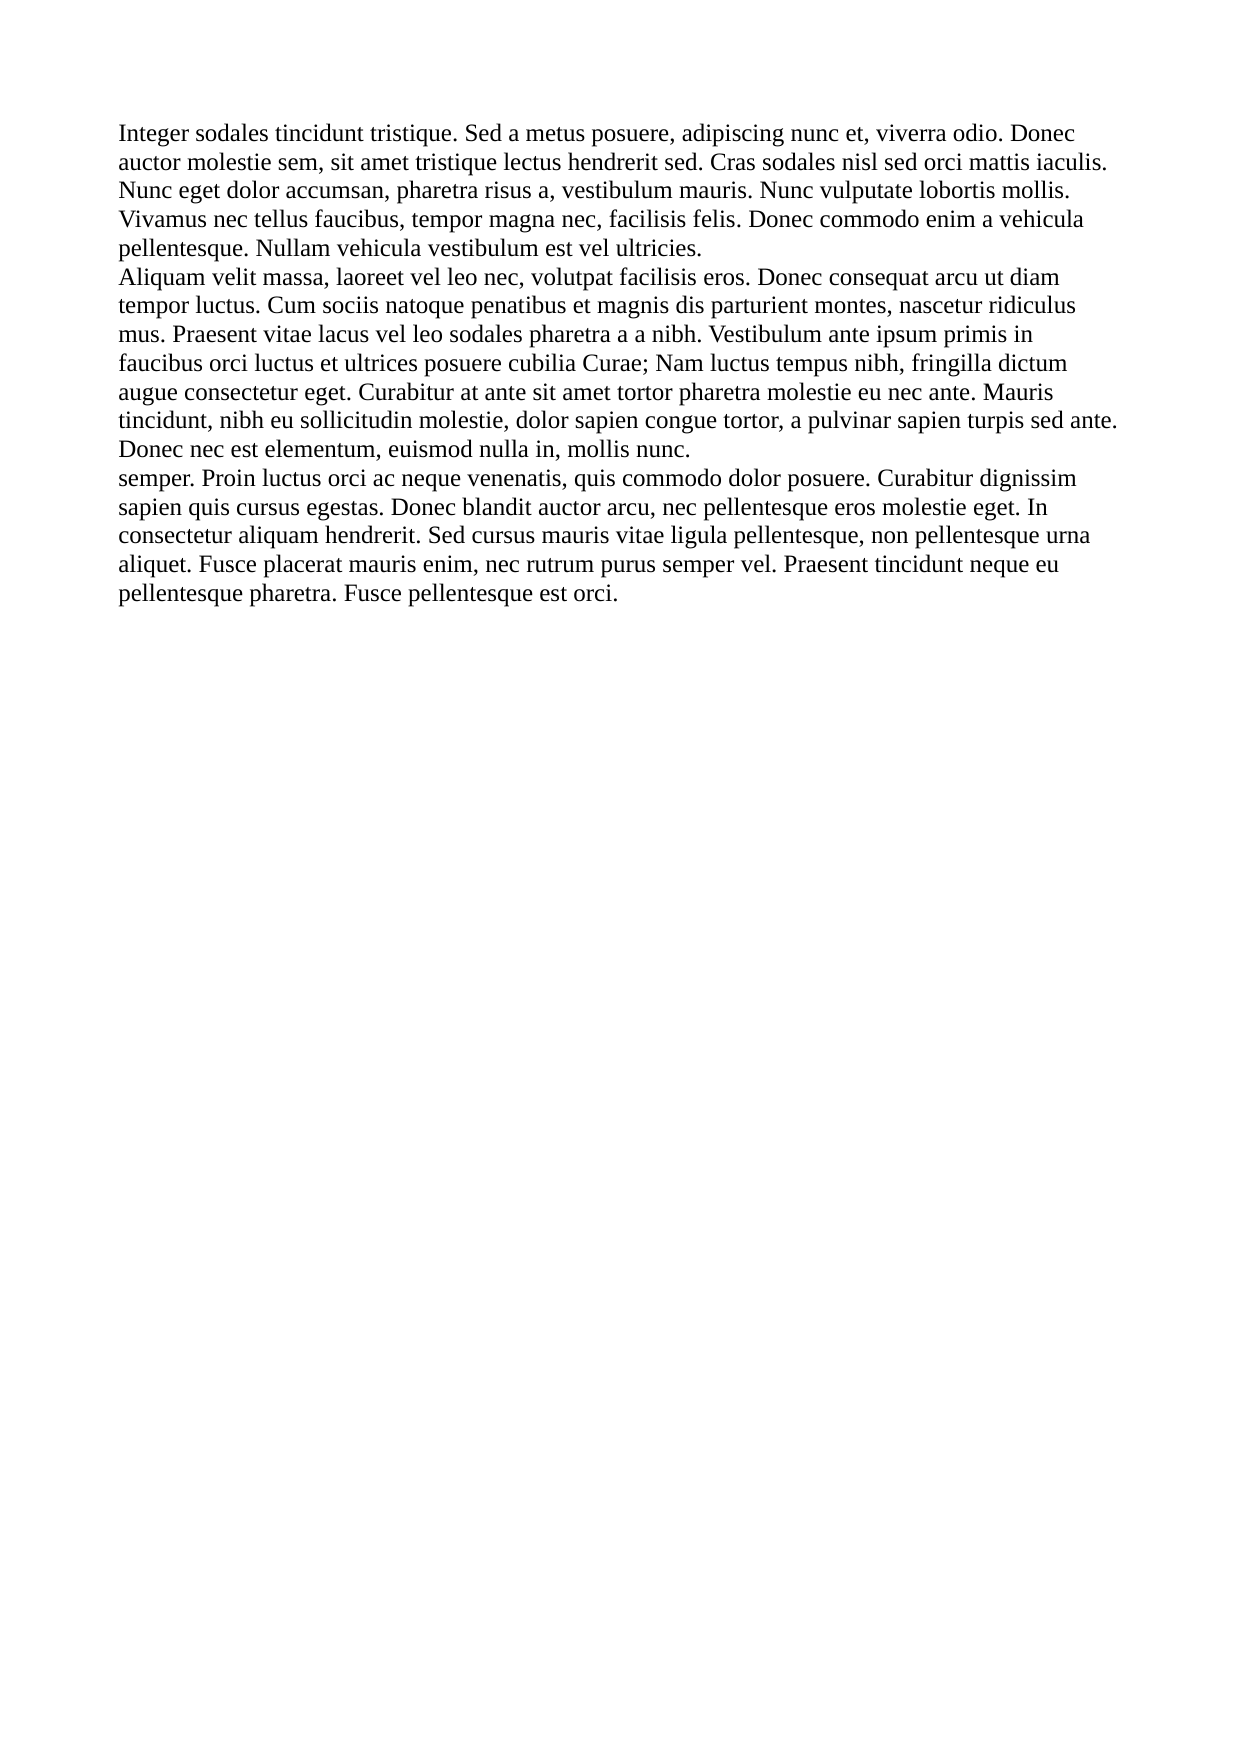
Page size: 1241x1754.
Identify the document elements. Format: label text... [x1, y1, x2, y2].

text Aliquam velit massa, laoreet vel leo nec, volutpat facilisis eros. Donec consequat arcu ut diam tempor luctus. Cum sociis natoque penatibus et magnis dis parturient montes, nascetur ridiculus mus. Praesent vitae lacus vel leo sodales pharetra a a nibh. Vestibulum ante ipsum primis in faucibus orci luctus et ultrices posuere cubilia Curae; Nam luctus tempus nibh, fringilla dictum augue consectetur eget. Curabitur at ante sit amet tortor pharetra molestie eu nec ante. Mauris tincidunt, nibh eu sollicitudin molestie, dolor sapien congue tortor, a pulvinar sapien turpis sed ante. Donec nec est elementum, euismod nulla in, mollis nunc. [118, 262, 1122, 463]
text semper. Proin luctus orci ac neque venenatis, quis commodo dolor posuere. Curabitur dignissim sapien quis cursus egestas. Donec blandit auctor arcu, nec pellentesque eros molestie eget. In consectetur aliquam hendrerit. Sed cursus mauris vitae ligula pellentesque, non pellentesque urna aliquet. Fusce placerat mauris enim, nec rutrum purus semper vel. Praesent tincidunt neque eu pellentesque pharetra. Fusce pellentesque est orci. [118, 463, 1122, 607]
text Integer sodales tincidunt tristique. Sed a metus posuere, adipiscing nunc et, viverra odio. Donec auctor molestie sem, sit amet tristique lectus hendrerit sed. Cras sodales nisl sed orci mattis iaculis. Nunc eget dolor accumsan, pharetra risus a, vestibulum mauris. Nunc vulputate lobortis mollis. Vivamus nec tellus faucibus, tempor magna nec, facilisis felis. Donec commodo enim a vehicula pellentesque. Nullam vehicula vestibulum est vel ultricies. [118, 118, 1122, 262]
